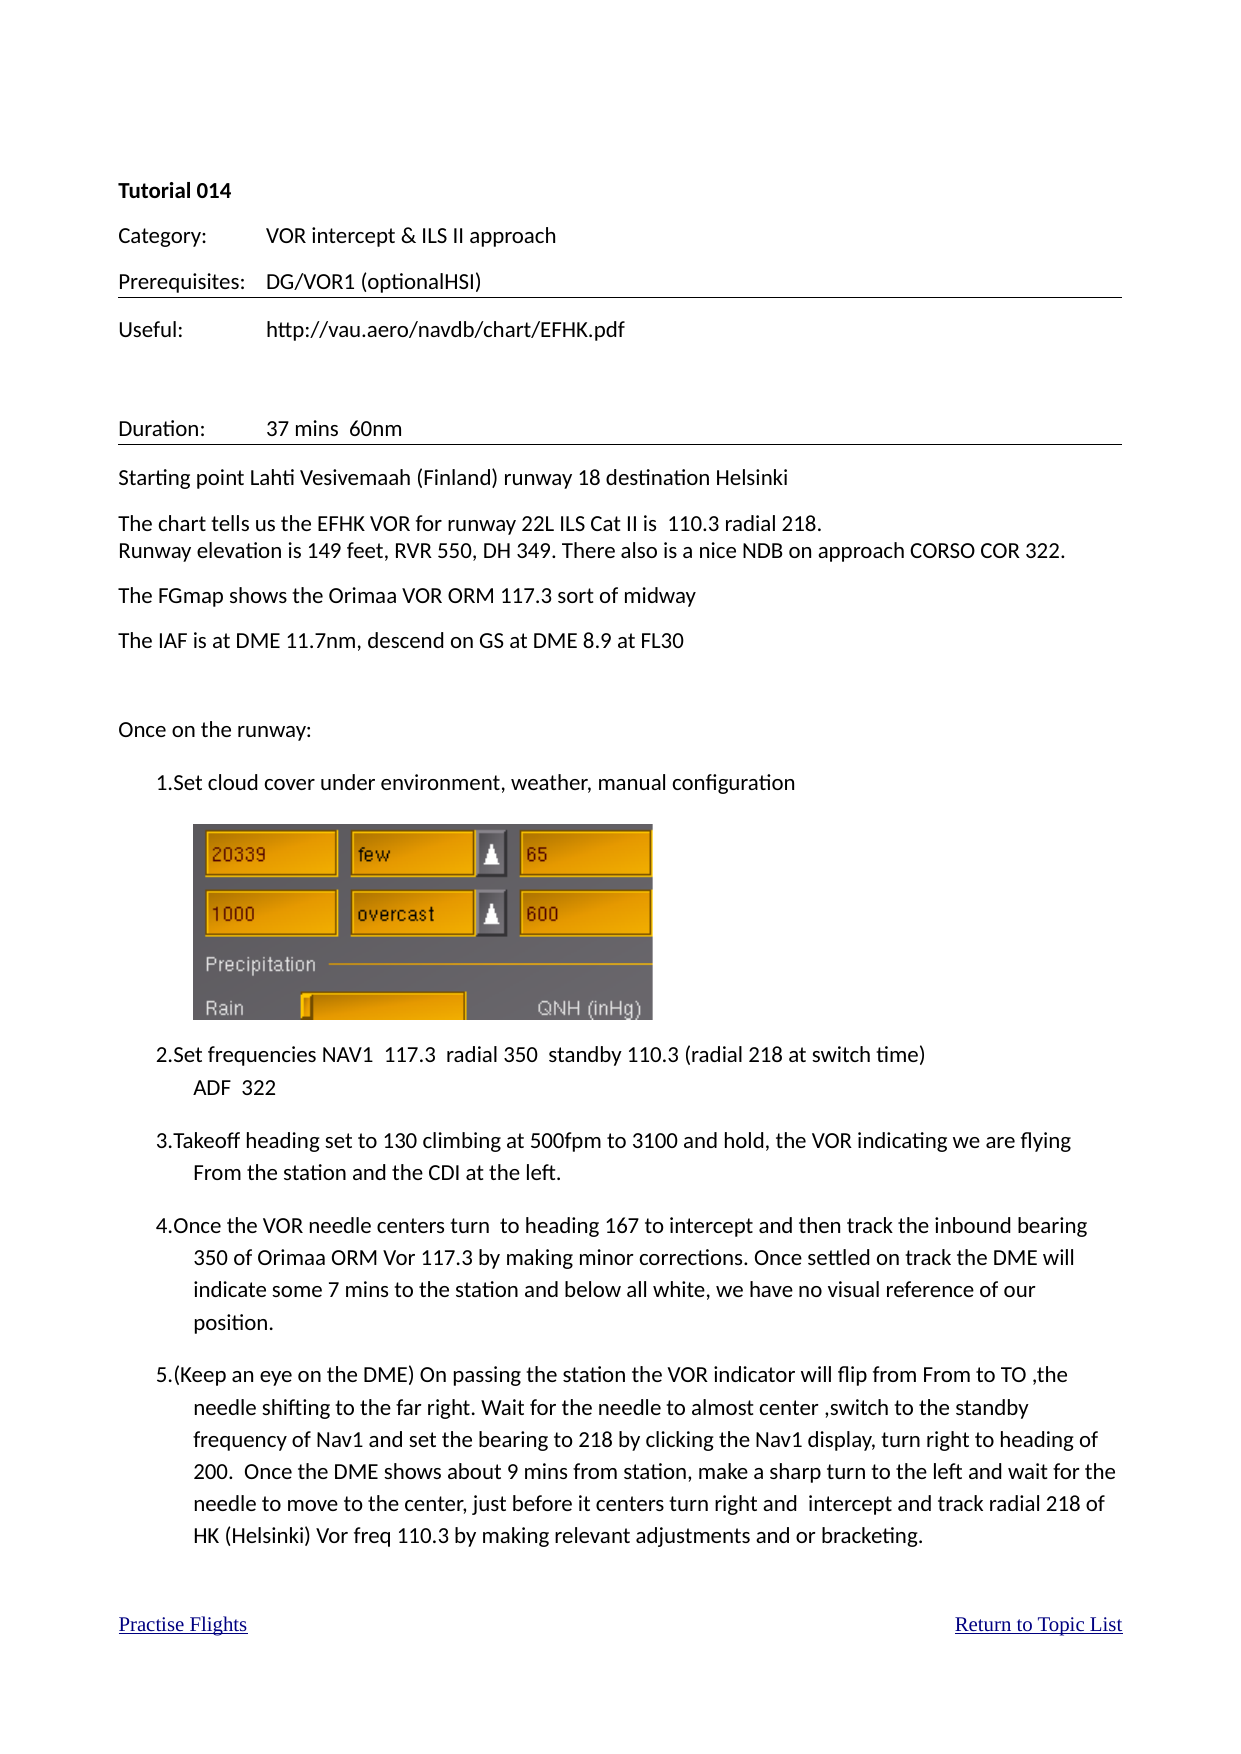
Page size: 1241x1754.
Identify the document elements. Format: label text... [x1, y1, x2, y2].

text The IAF is at DME 11.7nm, descend on GS at DME 8.9 at FL30 [118, 626, 1122, 654]
text Duration: 37 mins 60nm [118, 414, 1122, 444]
list (Keep an eye on the DME) On passing the station the VOR indicator will flip from From to TO ,the needle shifting to the far right. Wait for the needle to almost center ,switch to the standby frequency of Nav1 and set the bearing to 218 by clicking the Nav1 display, turn right to heading of 200. Once the DME shows about 9 mins from station, make a sharp turn to the left and wait for the needle to move to the center, just before it centers turn right and intercept and track radial 218 of HK (Helsinki) Vor freq 110.3 by making relevant adjustments and or bracketing. [156, 1361, 1122, 1549]
text Starting point Lahti Vesivemaah (Finland) runway 18 destination Helsinki [118, 463, 1122, 491]
text The FGmap shows the Orimaa VOR ORM 117.3 sort of midway [118, 581, 1122, 609]
list Once the VOR needle centers turn to heading 167 to intercept and then track the inbound bearing 350 of Orimaa ORM Vor 117.3 by making minor corrections. Once settled on track the DME will indicate some 7 mins to the station and below all white, we have no visual reference of our position. [156, 1211, 1122, 1336]
list Set cloud cover under environment, weather, manual configuration [156, 768, 1122, 1020]
list Takeoff heading set to 130 climbing at 500fpm to 3100 and hold, the VOR indicating we are flying From the station and the CDI at the left. [156, 1126, 1122, 1186]
text Tutorial 014 [118, 176, 1122, 204]
text Once on the runway: [118, 715, 1122, 743]
text Prerequisites: DG/VOR1 (optionalHSI) [118, 267, 1122, 297]
text Useful: http://vau.aero/navdb/chart/EFHK.pdf [118, 315, 1122, 343]
list Set frequencies NAV1 117.3 radial 350 standby 110.3 (radial 218 at switch time) ADF 322 [156, 1041, 1122, 1101]
text The chart tells us the EFHK VOR for runway 22L ILS Cat II is 110.3 radial 218. Runway elevation is 149 feet, RVR 550, DH 349. There also is a nice NDB on approach CORSO COR 322. [118, 509, 1122, 565]
text Category: VOR intercept & ILS II approach [118, 221, 1122, 249]
